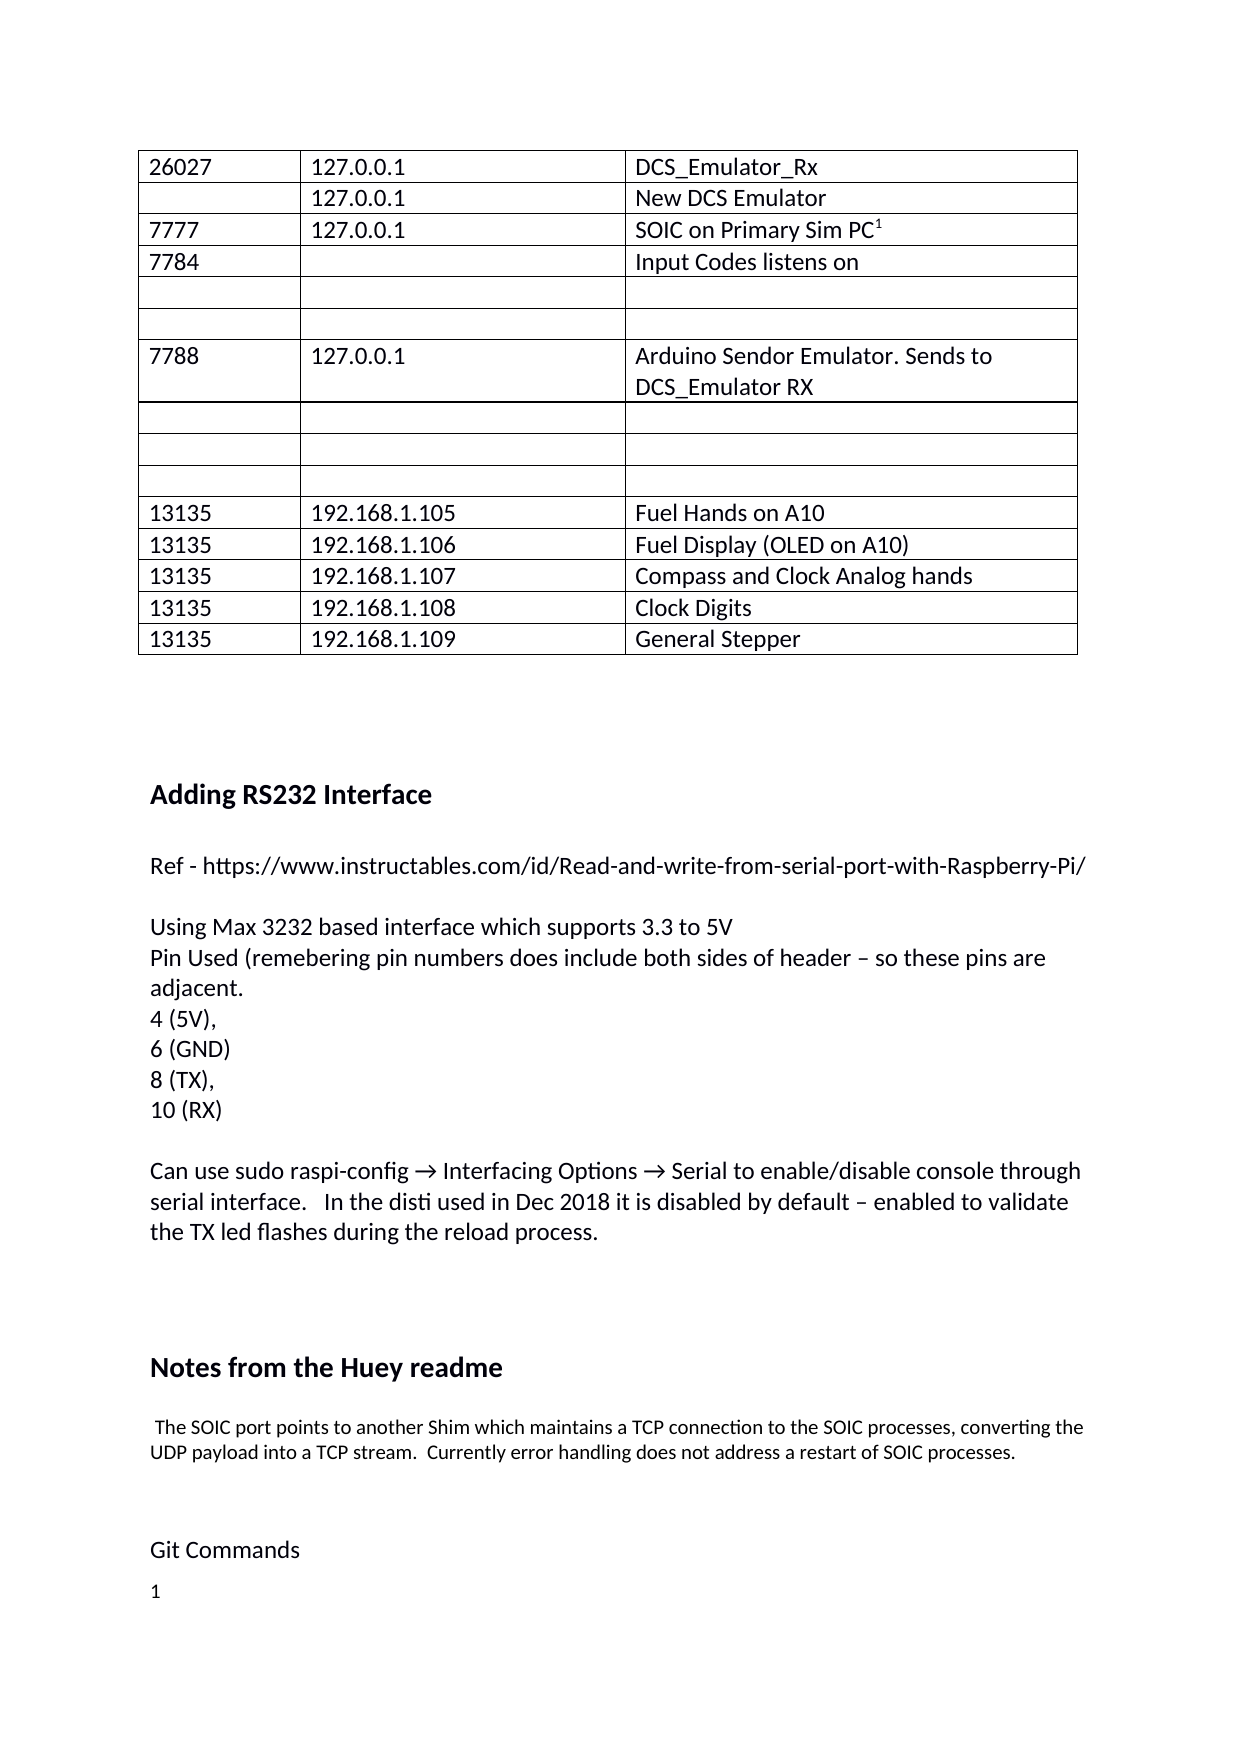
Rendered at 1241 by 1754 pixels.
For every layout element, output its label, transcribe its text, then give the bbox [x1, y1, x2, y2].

table_cell [626, 277, 1077, 308]
table_cell 13135 [139, 624, 300, 654]
subtitle Notes from the Huey readme [150, 1349, 1090, 1385]
table_cell [301, 246, 625, 276]
text Can use sudo raspi-config → Interfacing Options → Serial to enable/disable console through serial interface. In the disti used in Dec 2018 it is disabled by default – enabled to validate the TX led flashes during the reload process. [150, 1155, 1090, 1247]
table_cell SOIC on Primary Sim PC [626, 214, 1077, 245]
table_cell [301, 434, 625, 464]
text Ref - https://www.instructables.com/id/Read-and-write-from-serial-port-with-Raspberry-Pi/ [150, 850, 1090, 881]
table_cell [626, 309, 1077, 339]
text 6 (GND) [150, 1033, 1090, 1064]
table_cell 192.168.1.108 [301, 592, 625, 622]
table_cell 127.0.0.1 [301, 151, 625, 182]
table_cell Compass and Clock Analog hands [626, 560, 1077, 591]
subtitle Adding RS232 Interface [150, 776, 1090, 811]
table_cell [139, 403, 300, 433]
text 8 (TX), [150, 1064, 1090, 1094]
table_cell [139, 466, 300, 496]
table_cell 192.168.1.107 [301, 560, 625, 591]
table_cell 127.0.0.1 [301, 340, 625, 401]
table_cell 13135 [139, 497, 300, 528]
text Git Commands [150, 1534, 1090, 1565]
table_cell 127.0.0.1 [301, 183, 625, 213]
table_cell [301, 309, 625, 339]
table_cell Input Codes listens on [626, 246, 1077, 276]
table_cell 192.168.1.106 [301, 529, 625, 559]
table_cell [139, 434, 300, 464]
table_cell [301, 277, 625, 308]
table_cell Clock Digits [626, 592, 1077, 622]
text 10 (RX) [150, 1094, 1090, 1125]
table_cell [139, 277, 300, 308]
subtitle The SOIC port points to another Shim which maintains a TCP connection to the SOIC processes, converting the UDP payload into a TCP stream. Currently error handling does not address a restart of SOIC processes. [150, 1414, 1090, 1465]
table_cell 192.168.1.105 [301, 497, 625, 528]
table_cell Fuel Display (OLED on A10) [626, 529, 1077, 559]
table_cell [301, 403, 625, 433]
table_cell New DCS Emulator [626, 183, 1077, 213]
table_cell 7788 [139, 340, 300, 401]
table_cell [626, 466, 1077, 496]
table_cell 7784 [139, 246, 300, 276]
table_cell [139, 309, 300, 339]
table_cell 13135 [139, 592, 300, 622]
table_cell 127.0.0.1 [301, 214, 625, 245]
table_cell Fuel Hands on A10 [626, 497, 1077, 528]
table_cell [301, 466, 625, 496]
table_cell 13135 [139, 529, 300, 559]
text 4 (5V), [150, 1003, 1090, 1033]
text Pin Used (remebering pin numbers does include both sides of header – so these pins are adjacent. [150, 942, 1090, 1003]
table_cell [626, 434, 1077, 464]
table_cell [139, 183, 300, 213]
table_cell DCS_Emulator_Rx [626, 151, 1077, 182]
table_cell General Stepper [626, 624, 1077, 654]
table_cell 26027 [139, 151, 300, 182]
table_cell 13135 [139, 560, 300, 591]
table_cell 192.168.1.109 [301, 624, 625, 654]
table_cell [626, 403, 1077, 433]
text Using Max 3232 based interface which supports 3.3 to 5V [150, 911, 1090, 942]
table_cell 7777 [139, 214, 300, 245]
table_cell Arduino Sendor Emulator. Sends to DCS_Emulator RX [626, 340, 1077, 401]
